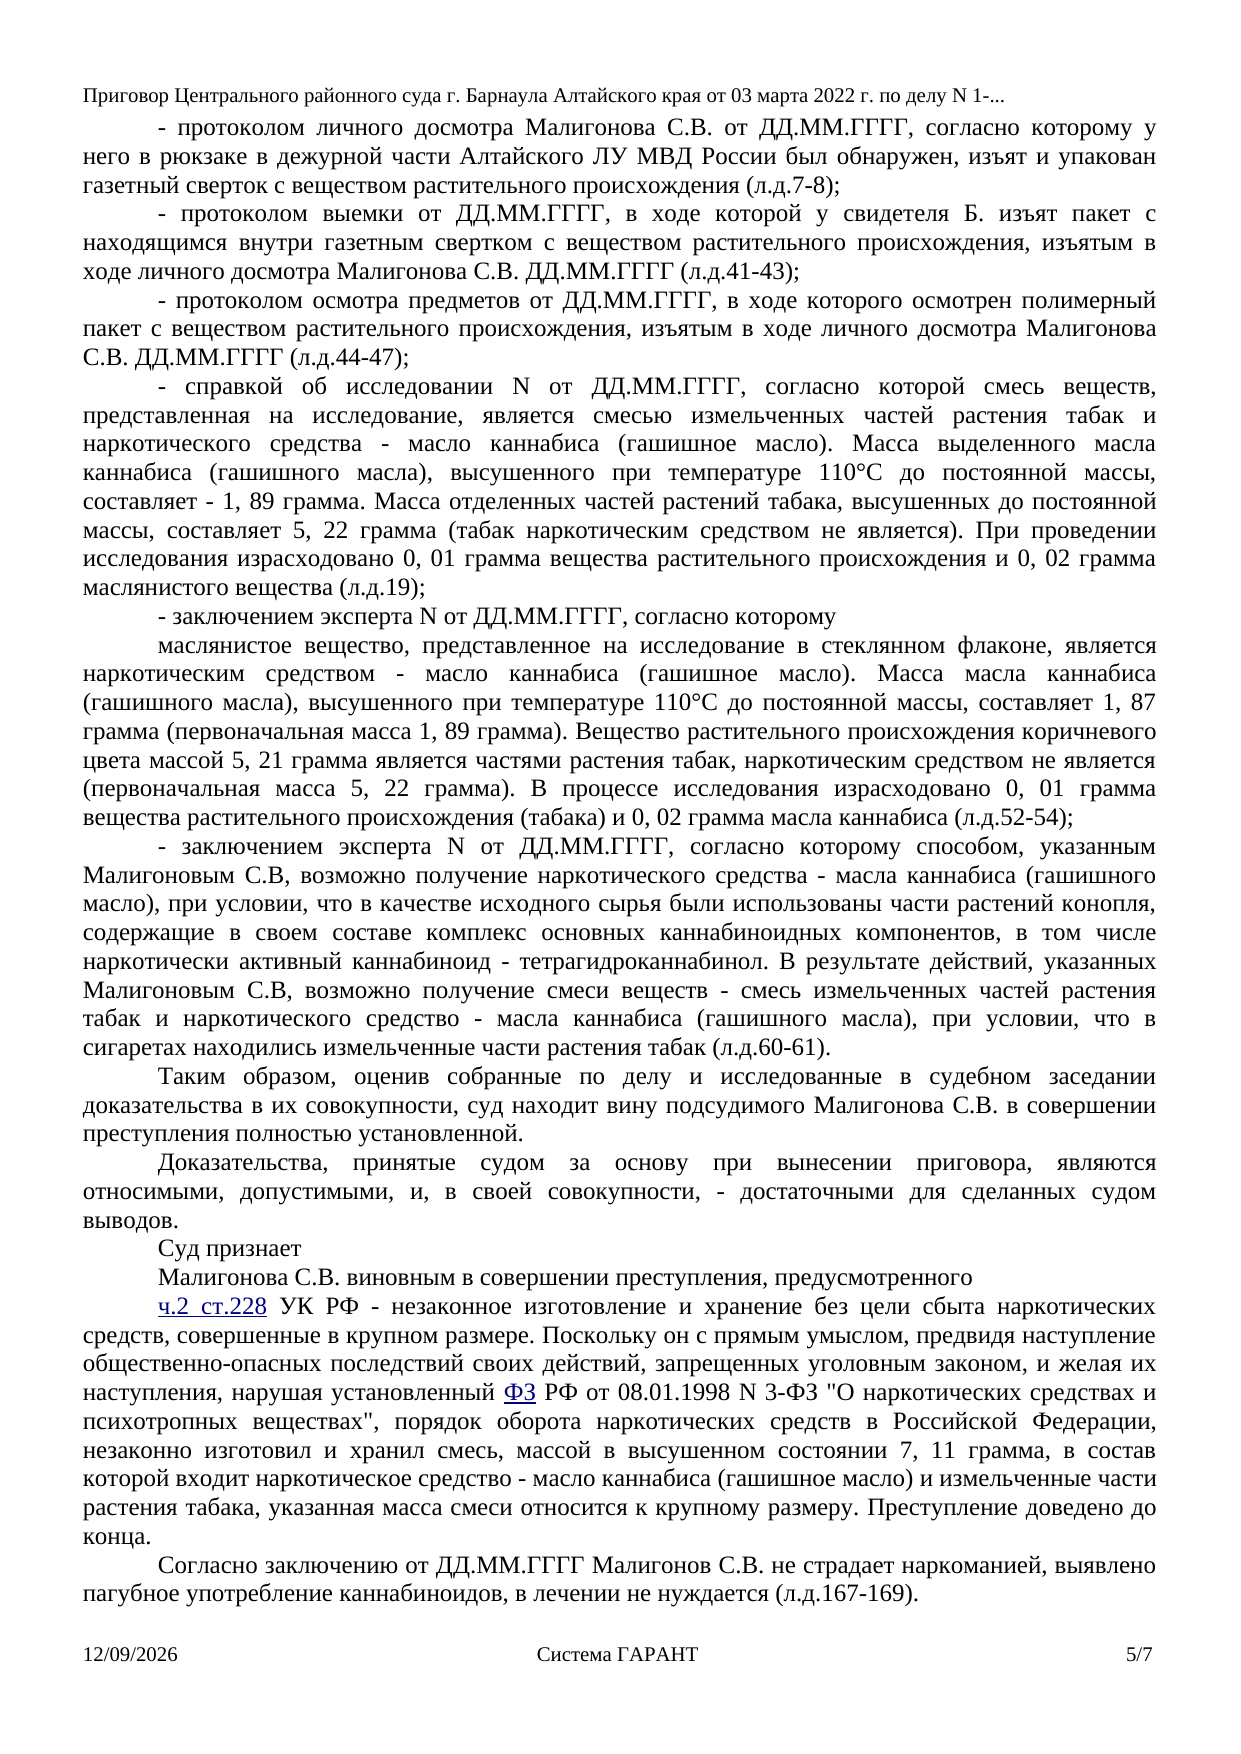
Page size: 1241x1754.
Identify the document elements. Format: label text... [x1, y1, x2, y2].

text - протоколом личного досмотра Малигонова С.В. от ДД.ММ.ГГГГ, согласно которому у него в рюкзаке в дежурной части Алтайского ЛУ МВД России был обнаружен, изъят и упакован газетный сверток с веществом растительного происхождения (л.д.7-8); [83, 112, 1157, 198]
text маслянистое вещество, представленное на исследование в стеклянном флаконе, является наркотическим средством - масло каннабиса (гашишное масло). Масса масла каннабиса (гашишного масла), высушенного при температуре 110°С до постоянной массы, составляет 1, 87 грамма (первоначальная масса 1, 89 грамма). Вещество растительного происхождения коричневого цвета массой 5, 21 грамма является частями растения табак, наркотическим средством не является (первоначальная масса 5, 22 грамма). В процессе исследования израсходовано 0, 01 грамма вещества растительного происхождения (табака) и 0, 02 грамма масла каннабиса (л.д.52-54); [83, 630, 1157, 831]
text Согласно заключению от ДД.ММ.ГГГГ Малигонов С.В. не страдает наркоманией, выявлено пагубное употребление каннабиноидов, в лечении не нуждается (л.д.167-169). [83, 1550, 1157, 1607]
text Таким образом, оценив собранные по делу и исследованные в судебном заседании доказательства в их совокупности, суд находит вину подсудимого Малигонова С.В. в совершении преступления полностью установленной. [83, 1061, 1157, 1147]
text ч.2 ст.228 УК РФ - незаконное изготовление и хранение без цели сбыта наркотических средств, совершенные в крупном размере. Поскольку он с прямым умыслом, предвидя наступление общественно-опасных последствий своих действий, запрещенных уголовным законом, и желая их наступления, нарушая установленный ФЗ РФ от 08.01.1998 N 3-ФЗ "О наркотических средствах и психотропных веществах", порядок оборота наркотических средств в Российской Федерации, незаконно изготовил и хранил смесь, массой в высушенном состоянии 7, 11 грамма, в состав которой входит наркотическое средство - масло каннабиса (гашишное масло) и измельченные части растения табака, указанная масса смеси относится к крупному размеру. Преступление доведено до конца. [83, 1291, 1157, 1550]
text - протоколом выемки от ДД.ММ.ГГГГ, в ходе которой у свидетеля Б. изъят пакет с находящимся внутри газетным свертком с веществом растительного происхождения, изъятым в ходе личного досмотра Малигонова С.В. ДД.ММ.ГГГГ (л.д.41-43); [83, 198, 1157, 285]
text - заключением эксперта N от ДД.ММ.ГГГГ, согласно которому [83, 601, 1157, 630]
text Малигонова С.В. виновным в совершении преступления, предусмотренного [83, 1262, 1157, 1291]
text Суд признает [83, 1233, 1157, 1262]
text - протоколом осмотра предметов от ДД.ММ.ГГГГ, в ходе которого осмотрен полимерный пакет с веществом растительного происхождения, изъятым в ходе личного досмотра Малигонова С.В. ДД.ММ.ГГГГ (л.д.44-47); [83, 285, 1157, 371]
text - заключением эксперта N от ДД.ММ.ГГГГ, согласно которому способом, указанным Малигоновым С.В, возможно получение наркотического средства - масла каннабиса (гашишного масло), при условии, что в качестве исходного сырья были использованы части растений конопля, содержащие в своем составе комплекс основных каннабиноидных компонентов, в том числе наркотически активный каннабиноид - тетрагидроканнабинол. В результате действий, указанных Малигоновым С.В, возможно получение смеси веществ - смесь измельченных частей растения табак и наркотического средство - масла каннабиса (гашишного масла), при условии, что в сигаретах находились измельченные части растения табак (л.д.60-61). [83, 831, 1157, 1061]
text Доказательства, принятые судом за основу при вынесении приговора, являются относимыми, допустимыми, и, в своей совокупности, - достаточными для сделанных судом выводов. [83, 1147, 1157, 1233]
text - справкой об исследовании N от ДД.ММ.ГГГГ, согласно которой смесь веществ, представленная на исследование, является смесью измельченных частей растения табак и наркотического средства - масло каннабиса (гашишное масло). Масса выделенного масла каннабиса (гашишного масла), высушенного при температуре 110°С до постоянной массы, составляет - 1, 89 грамма. Масса отделенных частей растений табака, высушенных до постоянной массы, составляет 5, 22 грамма (табак наркотическим средством не является). При проведении исследования израсходовано 0, 01 грамма вещества растительного происхождения и 0, 02 грамма маслянистого вещества (л.д.19); [83, 371, 1157, 601]
